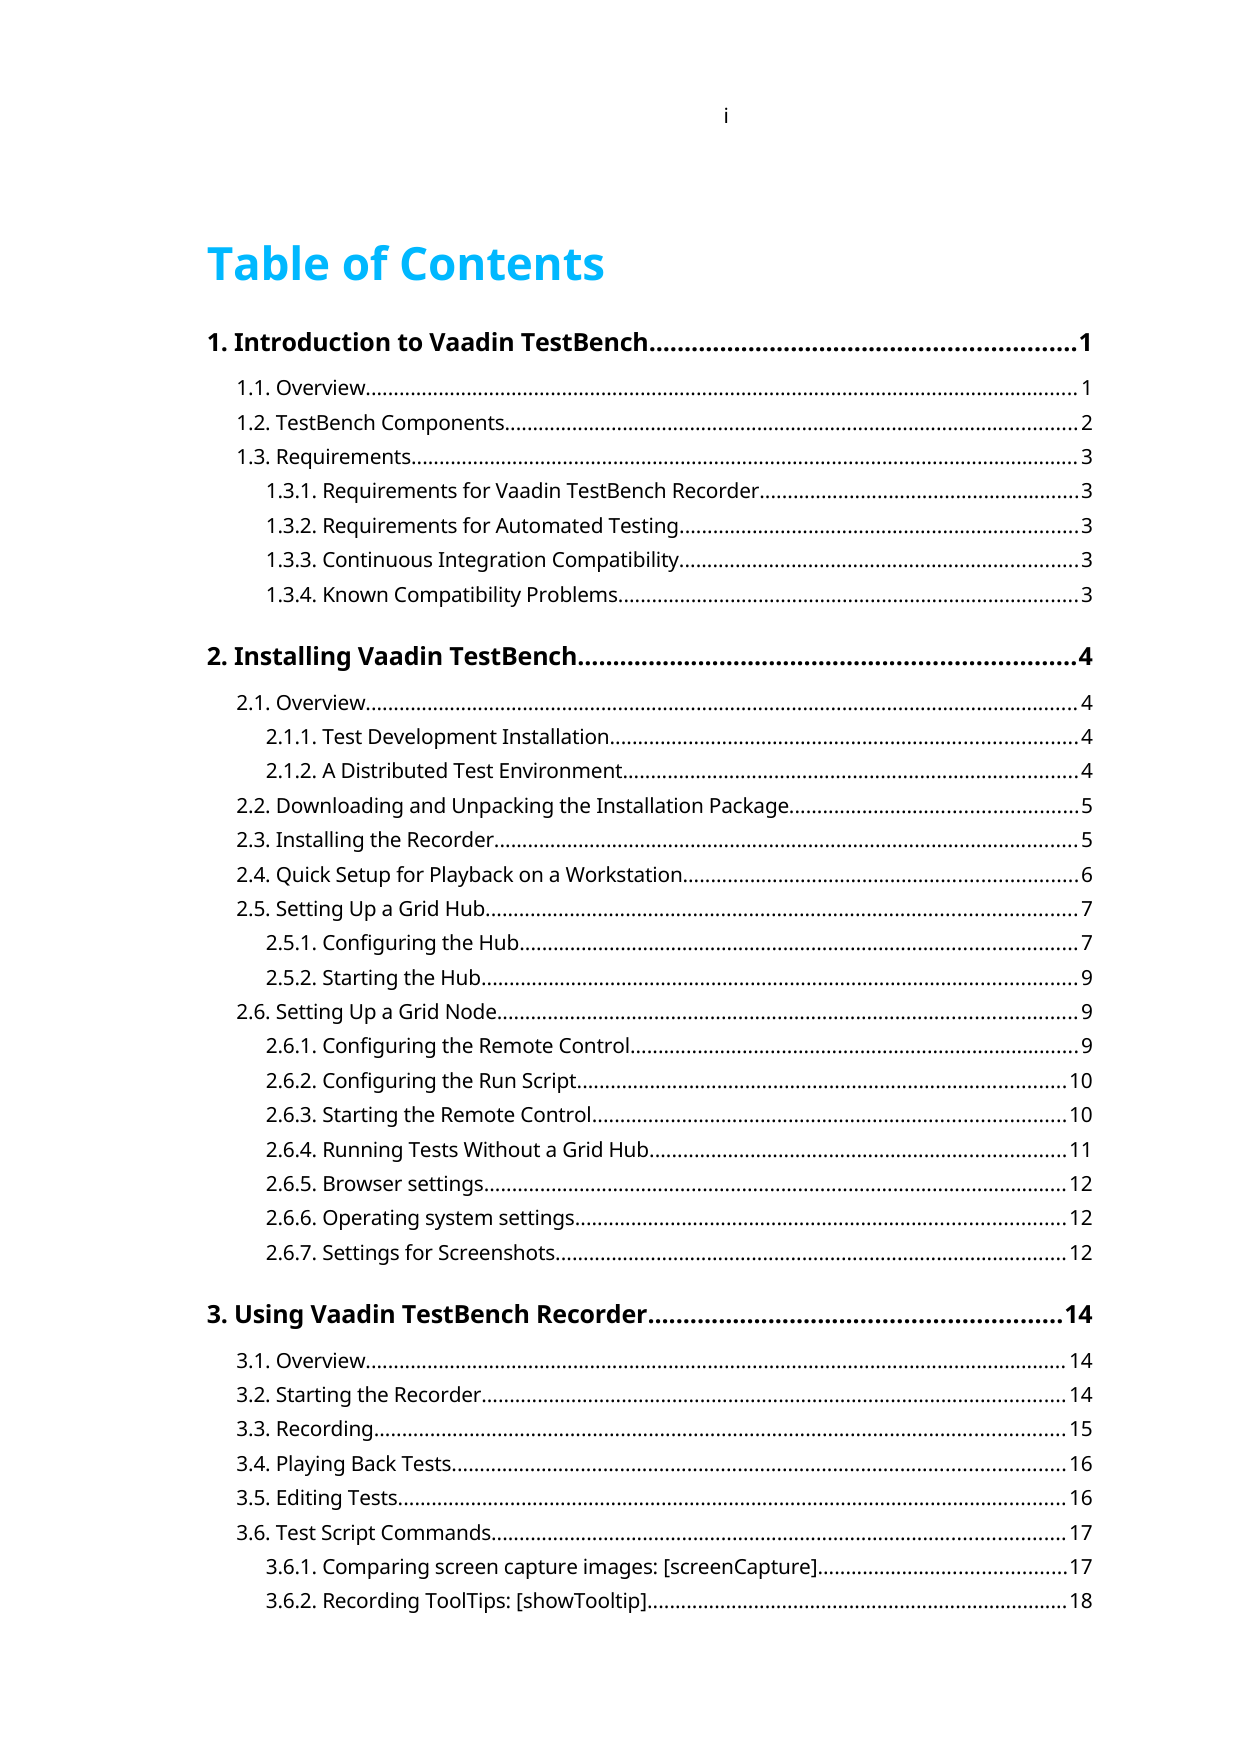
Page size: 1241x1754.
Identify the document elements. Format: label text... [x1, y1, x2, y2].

text 1. Introduction to Vaadin TestBench 1 [207, 325, 1093, 359]
text 3.3. Recording 15 [236, 1414, 1093, 1443]
subtitle Table of Contents [207, 232, 1093, 294]
text 2.6.5. Browser settings 12 [266, 1169, 1093, 1197]
text 2.6.1. Configuring the Remote Control 9 [266, 1032, 1093, 1060]
text 3.6.1. Comparing screen capture images: [screenCapture] 17 [266, 1552, 1093, 1581]
text 3.6. Test Script Commands 17 [236, 1518, 1093, 1546]
text 2.5.1. Configuring the Hub 7 [266, 928, 1093, 957]
text 2.1. Overview 4 [236, 688, 1093, 716]
text 1.3.4. Known Compatibility Problems 3 [266, 580, 1093, 608]
text 2.6.3. Starting the Remote Control 10 [266, 1100, 1093, 1129]
text 2.6.7. Settings for Screenshots 12 [266, 1238, 1093, 1266]
text 1.2. TestBench Components 2 [236, 408, 1093, 436]
text 2.6.6. Operating system settings 12 [266, 1203, 1093, 1232]
text 1.3. Requirements 3 [236, 442, 1093, 471]
text 2.6.2. Configuring the Run Script 10 [266, 1066, 1093, 1094]
text 2.4. Quick Setup for Playback on a Workstation 6 [236, 860, 1093, 888]
text 1.3.3. Continuous Integration Compatibility 3 [266, 545, 1093, 574]
text 3.4. Playing Back Tests 16 [236, 1449, 1093, 1477]
text 2.6. Setting Up a Grid Node 9 [236, 997, 1093, 1026]
text 2.5.2. Starting the Hub 9 [266, 963, 1093, 991]
text 2.6.4. Running Tests Without a Grid Hub 11 [266, 1135, 1093, 1163]
text 1.3.2. Requirements for Automated Testing 3 [266, 511, 1093, 539]
text 2.5. Setting Up a Grid Hub 7 [236, 894, 1093, 922]
text 2.3. Installing the Recorder 5 [236, 825, 1093, 854]
text 2.1.1. Test Development Installation 4 [266, 722, 1093, 751]
text 3. Using Vaadin TestBench Recorder 14 [207, 1297, 1093, 1331]
text 1.1. Overview 1 [236, 373, 1093, 402]
text 3.5. Editing Tests 16 [236, 1483, 1093, 1512]
text 3.1. Overview 14 [236, 1346, 1093, 1374]
text 3.6.2. Recording ToolTips: [showTooltip] 18 [266, 1586, 1093, 1615]
text 2. Installing Vaadin TestBench 4 [207, 639, 1093, 673]
text 2.1.2. A Distributed Test Environment 4 [266, 757, 1093, 785]
text 2.2. Downloading and Unpacking the Installation Package 5 [236, 791, 1093, 819]
text 3.2. Starting the Recorder 14 [236, 1380, 1093, 1409]
text 1.3.1. Requirements for Vaadin TestBench Recorder 3 [266, 477, 1093, 505]
